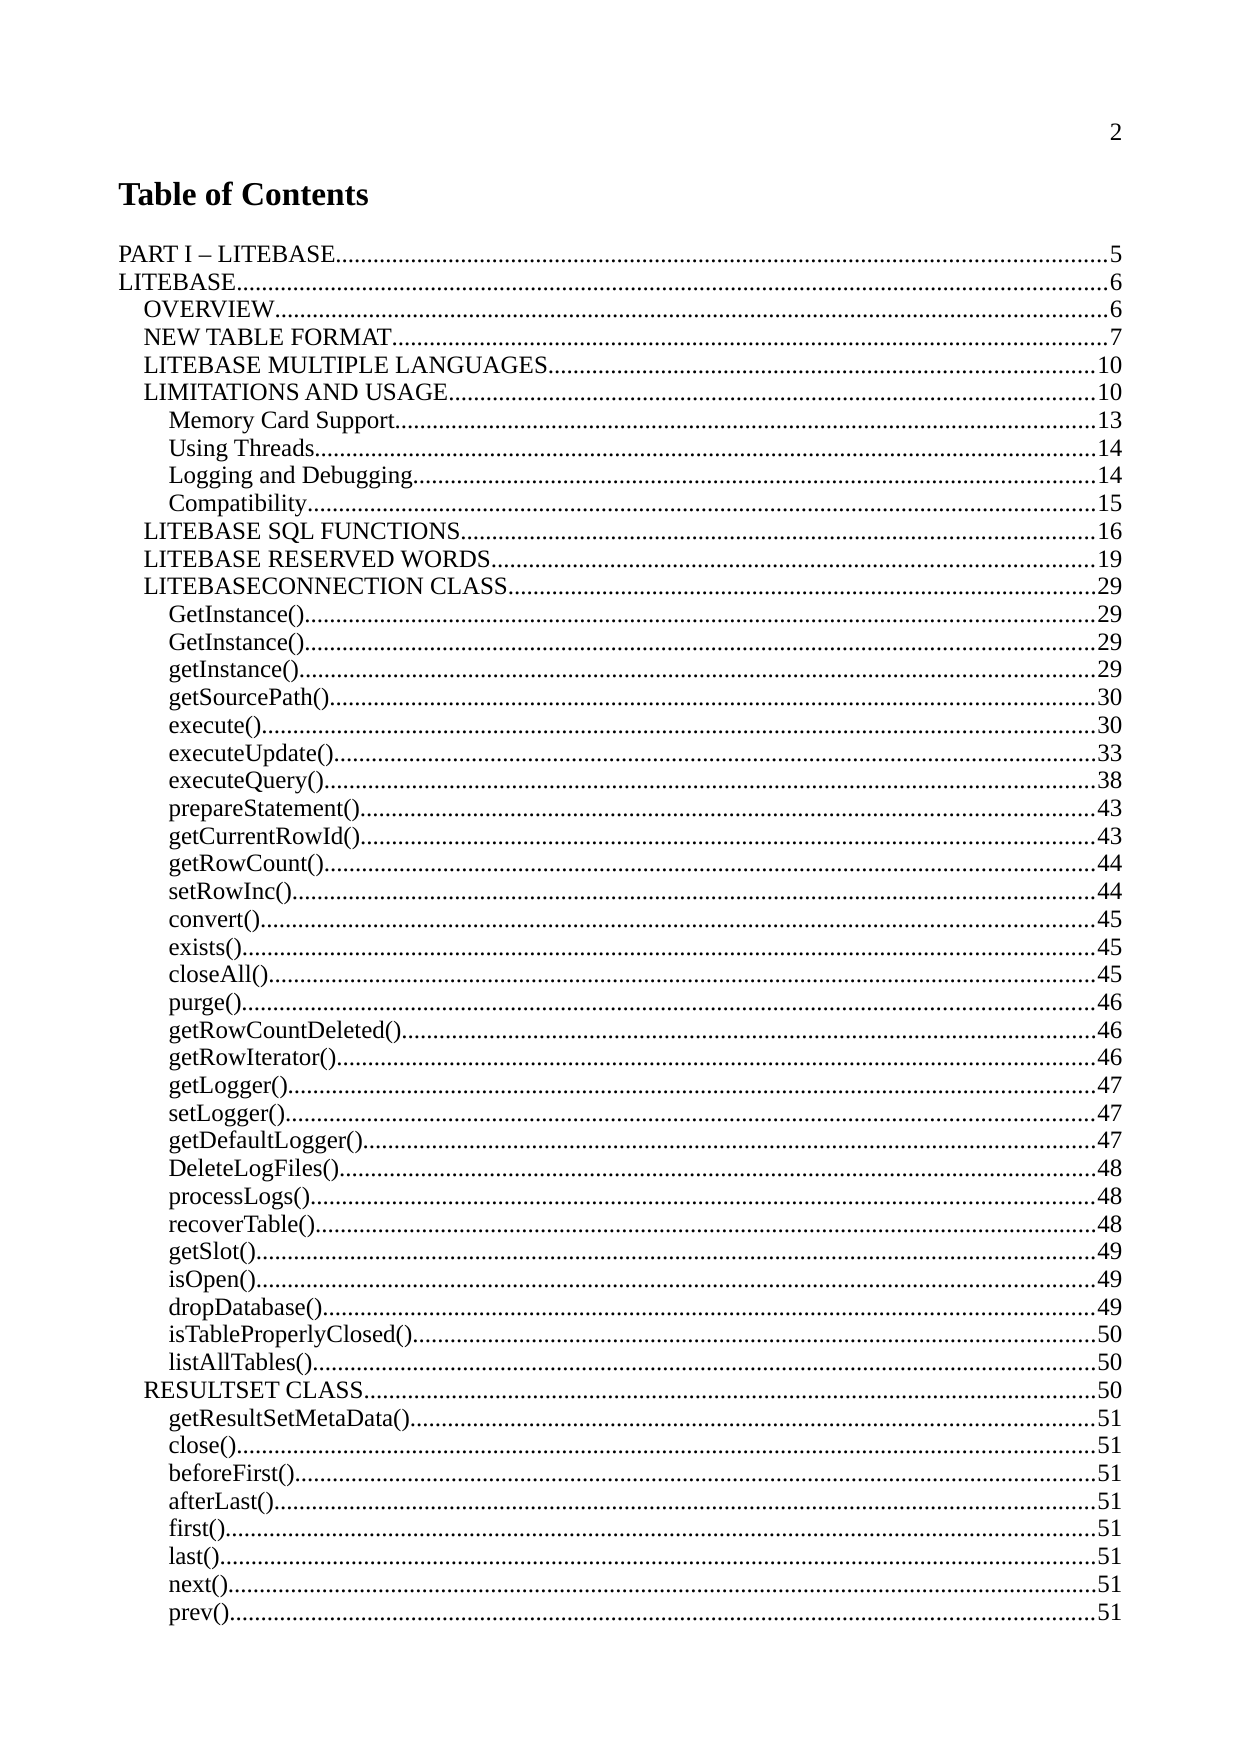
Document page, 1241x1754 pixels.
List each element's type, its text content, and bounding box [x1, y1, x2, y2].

text setRowInc() 44 [168, 877, 1122, 905]
text prepareStatement() 43 [168, 794, 1122, 822]
text next() 51 [168, 1570, 1122, 1598]
text getDefaultLogger() 47 [168, 1127, 1122, 1154]
text executeQuery() 38 [168, 766, 1122, 794]
text LITEBASE RESERVED WORDS 19 [143, 545, 1122, 572]
text Compatibility 15 [168, 489, 1122, 517]
text convert() 45 [168, 905, 1122, 933]
text LITEBASE 6 [118, 268, 1122, 295]
text execute() 30 [168, 711, 1122, 739]
text getRowCountDeleted() 46 [168, 1016, 1122, 1043]
text close() 51 [168, 1431, 1122, 1459]
text closeAll() 45 [168, 960, 1122, 988]
text getRowIterator() 46 [168, 1043, 1122, 1071]
text getLogger() 47 [168, 1071, 1122, 1099]
text Memory Card Support 13 [168, 406, 1122, 434]
text getCurrentRowId() 43 [168, 822, 1122, 849]
text last() 51 [168, 1542, 1122, 1570]
text LITEBASE SQL FUNCTIONS 16 [143, 517, 1122, 545]
text listAllTables() 50 [168, 1348, 1122, 1376]
text processLogs() 48 [168, 1182, 1122, 1210]
text DeleteLogFiles() 48 [168, 1154, 1122, 1182]
text getInstance() 29 [168, 656, 1122, 683]
text exists() 45 [168, 933, 1122, 960]
text OVERVIEW 6 [143, 295, 1122, 323]
text getSlot() 49 [168, 1237, 1122, 1265]
text PART I – LITEBASE 5 [118, 240, 1122, 268]
text LITEBASE MULTIPLE LANGUAGES 10 [143, 351, 1122, 378]
text recoverTable() 48 [168, 1210, 1122, 1237]
text GetInstance() 29 [168, 600, 1122, 628]
text GetInstance() 29 [168, 628, 1122, 656]
text executeUpdate() 33 [168, 739, 1122, 766]
text Table of Contents [118, 175, 1122, 212]
text isTableProperlyClosed() 50 [168, 1321, 1122, 1348]
text NEW TABLE FORMAT 7 [143, 323, 1122, 351]
text getSourcePath() 30 [168, 683, 1122, 711]
text purge() 46 [168, 988, 1122, 1016]
text beforeFirst() 51 [168, 1459, 1122, 1487]
text prev() 51 [168, 1598, 1122, 1625]
text isOpen() 49 [168, 1265, 1122, 1293]
text getRowCount() 44 [168, 849, 1122, 877]
text Using Threads 14 [168, 434, 1122, 462]
text LIMITATIONS AND USAGE 10 [143, 378, 1122, 406]
text LITEBASECONNECTION CLASS 29 [143, 572, 1122, 600]
text RESULTSET CLASS 50 [143, 1376, 1122, 1404]
text dropDatabase() 49 [168, 1293, 1122, 1321]
text getResultSetMetaData() 51 [168, 1404, 1122, 1431]
text setLogger() 47 [168, 1099, 1122, 1127]
text afterLast() 51 [168, 1487, 1122, 1514]
text first() 51 [168, 1514, 1122, 1542]
text Logging and Debugging 14 [168, 462, 1122, 489]
